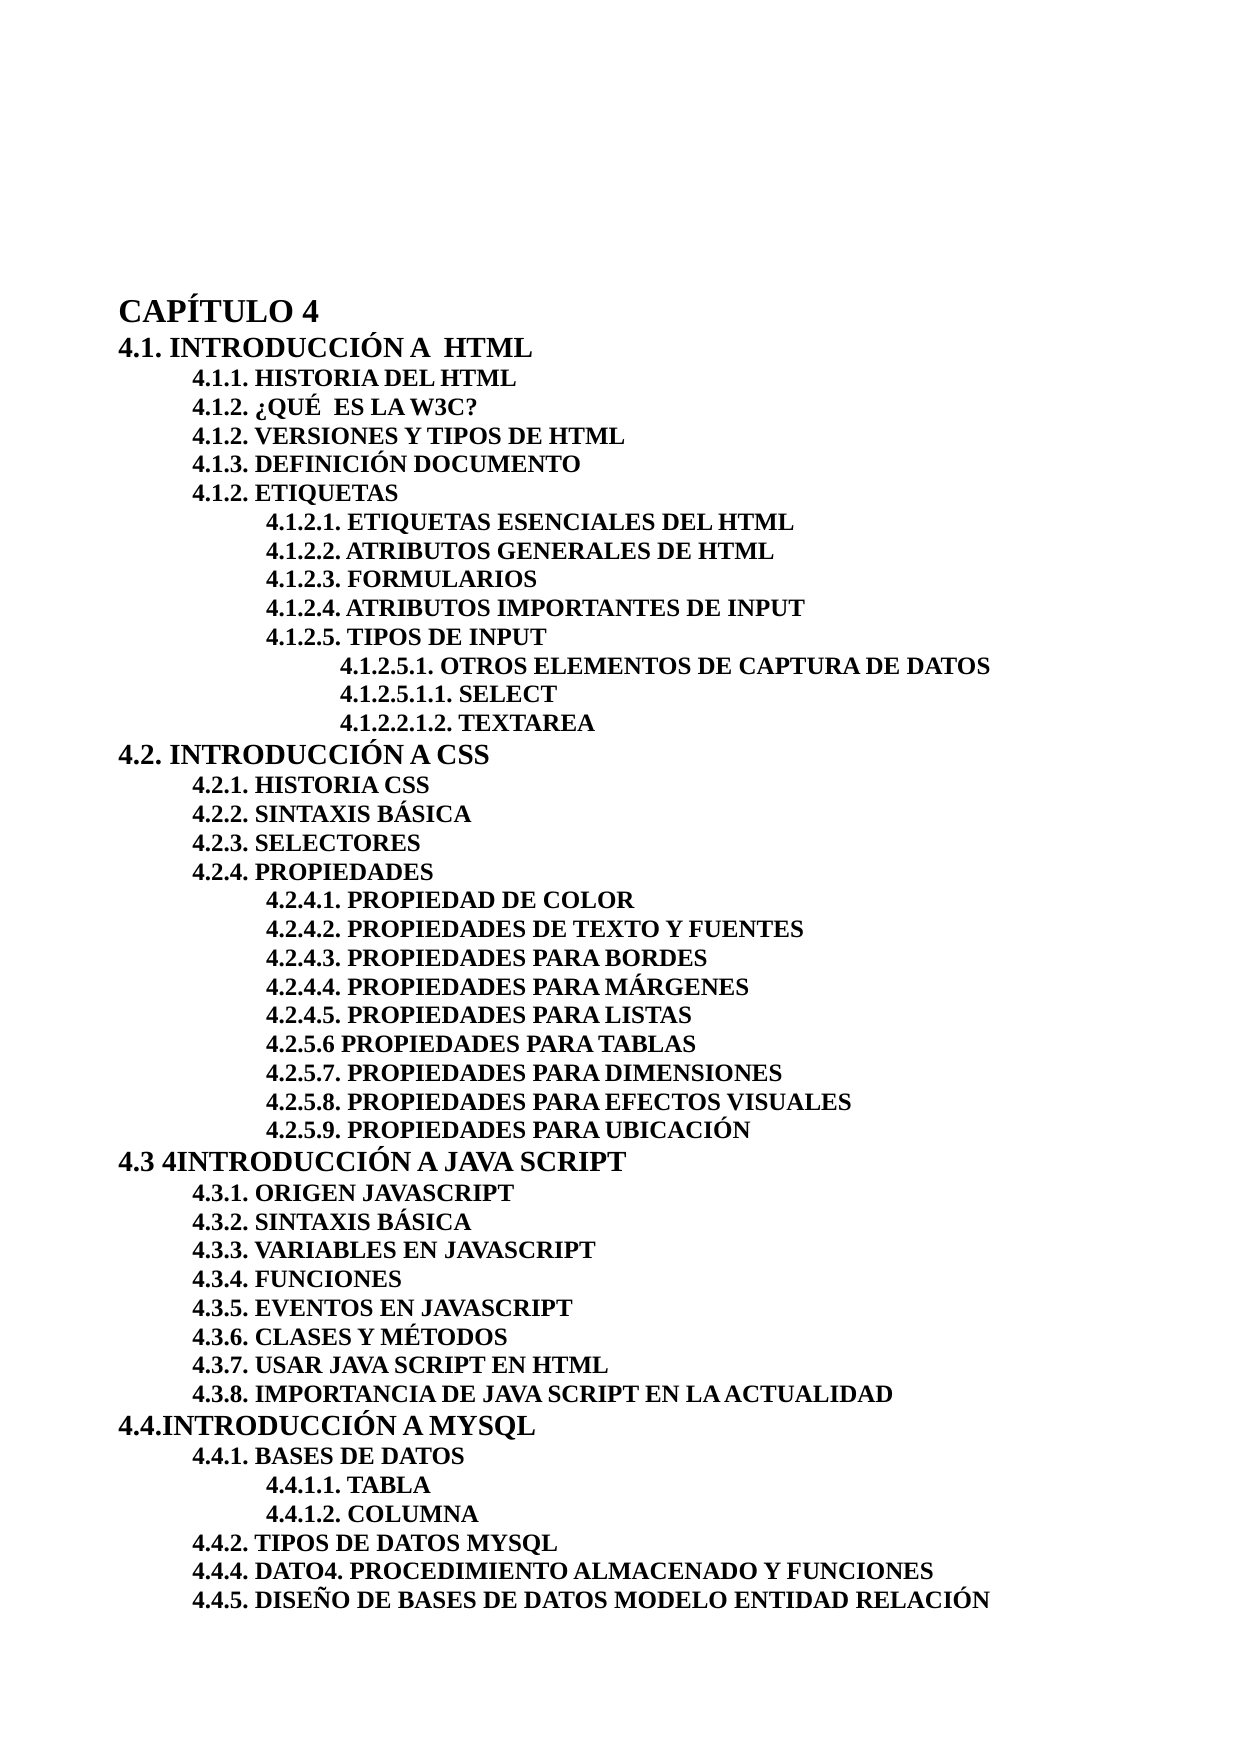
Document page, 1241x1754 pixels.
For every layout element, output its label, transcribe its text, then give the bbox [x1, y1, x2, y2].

text 4.2.5.9. PROPIEDADES PARA UBICACIÓN [118, 1116, 1122, 1144]
text 4.3 4INTRODUCCIÓN A JAVA SCRIPT [118, 1144, 1122, 1178]
text 4.3.5. EVENTOS EN JAVASCRIPT [118, 1293, 1122, 1322]
text 4.2.4.5. PROPIEDADES PARA LISTAS [118, 1001, 1122, 1029]
text 4.1.2.5.1.1. SELECT [118, 679, 1122, 708]
text 4.4.4. DATO4. PROCEDIMIENTO ALMACENADO Y FUNCIONES [118, 1556, 1122, 1585]
text 4.1. INTRODUCCIÓN A HTML [118, 330, 1122, 363]
text 4.1.2.5. TIPOS DE INPUT [118, 622, 1122, 651]
text 4.2.4. PROPIEDADES [118, 857, 1122, 886]
text 4.3.6. CLASES Y MÉTODOS [118, 1322, 1122, 1350]
text 4.1.2.2.1.2. TEXTAREA [118, 708, 1122, 737]
text 4.2.4.2. PROPIEDADES DE TEXTO Y FUENTES [118, 914, 1122, 943]
text 4.2.2. SINTAXIS BÁSICA [118, 799, 1122, 828]
text 4.3.8. IMPORTANCIA DE JAVA SCRIPT EN LA ACTUALIDAD [118, 1379, 1122, 1408]
text 4.1.2. ETIQUETAS [118, 478, 1122, 507]
text 4.3.7. USAR JAVA SCRIPT EN HTML [118, 1350, 1122, 1379]
text 4.1.3. DEFINICIÓN DOCUMENTO [118, 449, 1122, 478]
text 4.2.4.1. PROPIEDAD DE COLOR [118, 886, 1122, 914]
text 4.4.1.2. COLUMNA [118, 1499, 1122, 1528]
text 4.4.5. DISEÑO DE BASES DE DATOS MODELO ENTIDAD RELACIÓN [118, 1585, 1122, 1614]
text 4.1.2.1. ETIQUETAS ESENCIALES DEL HTML [118, 507, 1122, 536]
text 4.3.3. VARIABLES EN JAVASCRIPT [118, 1235, 1122, 1264]
text 4.3.2. SINTAXIS BÁSICA [118, 1207, 1122, 1235]
text 4.1.2.4. ATRIBUTOS IMPORTANTES DE INPUT [118, 593, 1122, 622]
text 4.3.4. FUNCIONES [118, 1264, 1122, 1293]
text CAPÍTULO 4 [118, 291, 1122, 330]
text 4.1.2.5.1. OTROS ELEMENTOS DE CAPTURA DE DATOS [118, 651, 1122, 679]
text 4.4.INTRODUCCIÓN A MYSQL [118, 1408, 1122, 1441]
text 4.2.3. SELECTORES [118, 828, 1122, 857]
text 4.2.4.3. PROPIEDADES PARA BORDES [118, 943, 1122, 972]
text 4.1.1. HISTORIA DEL HTML [118, 363, 1122, 392]
text 4.3.1. ORIGEN JAVASCRIPT [118, 1178, 1122, 1207]
text 4.2.5.6 PROPIEDADES PARA TABLAS [118, 1029, 1122, 1058]
text 4.2.5.7. PROPIEDADES PARA DIMENSIONES [118, 1058, 1122, 1087]
text 4.2. INTRODUCCIÓN A CSS [118, 737, 1122, 771]
text 4.1.2.3. FORMULARIOS [118, 564, 1122, 593]
text 4.1.2.2. ATRIBUTOS GENERALES DE HTML [118, 536, 1122, 564]
text 4.2.5.8. PROPIEDADES PARA EFECTOS VISUALES [118, 1087, 1122, 1116]
text 4.4.1. BASES DE DATOS [118, 1441, 1122, 1470]
text 4.4.2. TIPOS DE DATOS MYSQL [118, 1528, 1122, 1556]
text 4.2.4.4. PROPIEDADES PARA MÁRGENES [118, 972, 1122, 1001]
text 4.1.2. ¿QUÉ ES LA W3C? [118, 392, 1122, 421]
text 4.1.2. VERSIONES Y TIPOS DE HTML [118, 421, 1122, 449]
text 4.4.1.1. TABLA [118, 1470, 1122, 1499]
text 4.2.1. HISTORIA CSS [118, 771, 1122, 799]
